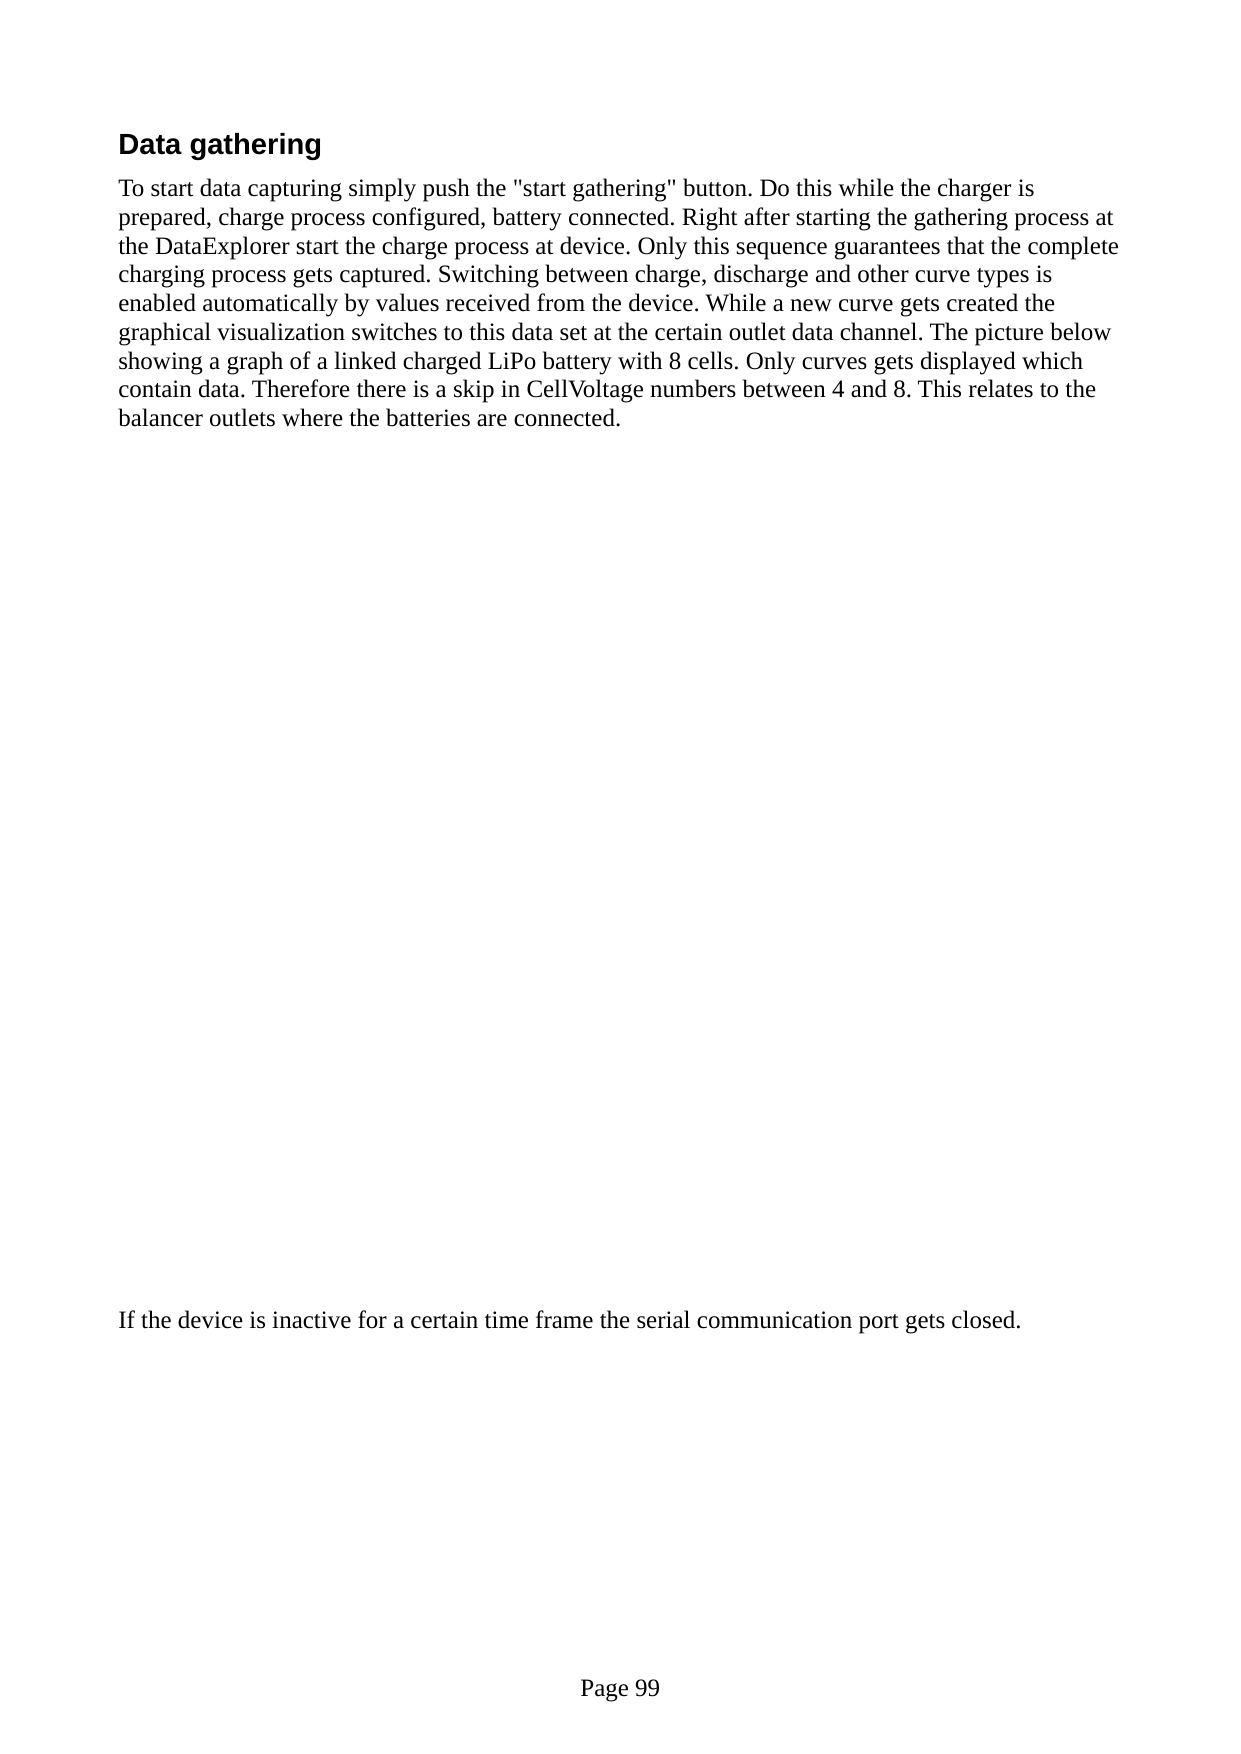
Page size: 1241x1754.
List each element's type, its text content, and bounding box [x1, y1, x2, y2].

text If the device is inactive for a certain time frame the serial communication port gets closed. [118, 1305, 1122, 1334]
subtitle Data gathering [118, 127, 1122, 161]
text To start data capturing simply push the "start gathering" button. Do this while the charger is prepared, charge process configured, battery connected. Right after starting the gathering process at the DataExplorer start the charge process at device. Only this sequence guarantees that the complete charging process gets captured. Switching between charge, discharge and other curve types is enabled automatically by values received from the device. While a new curve gets created the graphical visualization switches to this data set at the certain outlet data channel. The picture below showing a graph of a linked charged LiPo battery with 8 cells. Only curves gets displayed which contain data. Therefore there is a skip in CellVoltage numbers between 4 and 8. This relates to the balancer outlets where the batteries are connected. [118, 173, 1122, 432]
